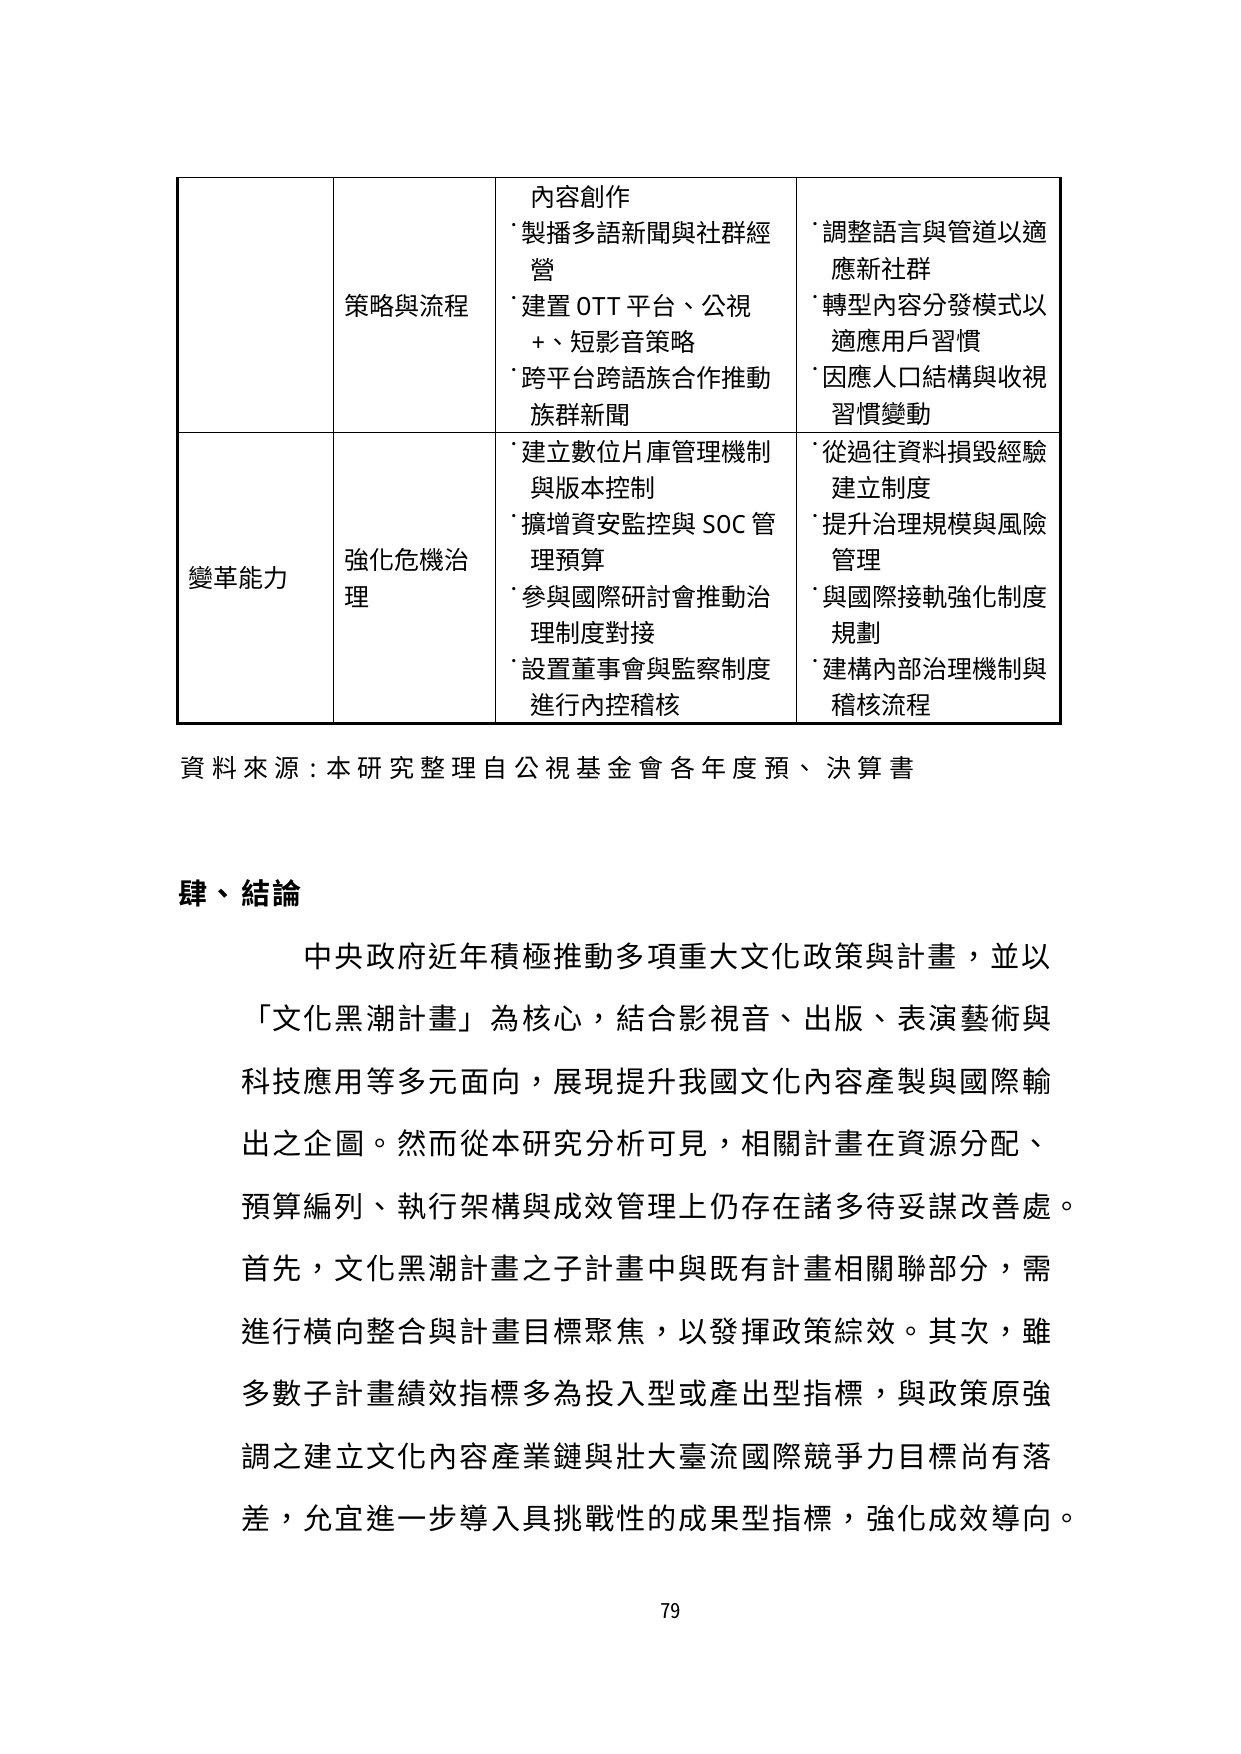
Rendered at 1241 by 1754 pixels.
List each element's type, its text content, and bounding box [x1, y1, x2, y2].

table_cell [179, 178, 333, 431]
table_cell 變革能力 [179, 433, 333, 722]
text 中央政府近年積極推動多項重大文化政策與計畫，並以「文化黑潮計畫」為核心，結合影視音、出版、表演藝術與科技應用等多元面向，展現提升我國文化內容產製與國際輸出之企圖。然而從本研究分析可見，相關計畫在資源分配、預算編列、執行架構與成效管理上仍存在諸多待妥謀改善處。首先，文化黑潮計畫之子計畫中與既有計畫相關聯部分，需進行橫向整合與計畫目標聚焦，以發揮政策綜效。其次，雖多數子計畫績效指標多為投入型或產出型指標，與政策原強調之建立文化內容產業鏈與壯大臺流國際競爭力目標尚有落差，允宜進一步導入具挑戰性的成果型指標，強化成效導向。 [236, 913, 1063, 1538]
text 肆、結論 [177, 850, 1063, 913]
table_cell ˙調整語言與管道以適應新社群 ˙轉型內容分發模式以適應用戶習慣 ˙因應人口結構與收視習慣變動 [797, 178, 1059, 431]
table_cell 策略與流程 [334, 178, 495, 431]
text 資料來源:本研究整理自公視基金會各年度預、決算書 [177, 725, 1063, 788]
table_cell ˙從過往資料損毀經驗建立制度 ˙提升治理規模與風險管理 ˙與國際接軌強化制度規劃 ˙建構內部治理機制與稽核流程 [797, 433, 1059, 722]
table_cell 內容創作 ˙製播多語新聞與社群經營 ˙建置OTT平台、公視+、短影音策略 ˙跨平台跨語族合作推動族群新聞 [496, 178, 796, 431]
table_cell ˙建立數位片庫管理機制與版本控制 ˙擴增資安監控與SOC管理預算 ˙參與國際研討會推動治理制度對接 ˙設置董事會與監察制度進行內控稽核 [496, 433, 796, 722]
table_cell 強化危機治理 [334, 433, 495, 722]
